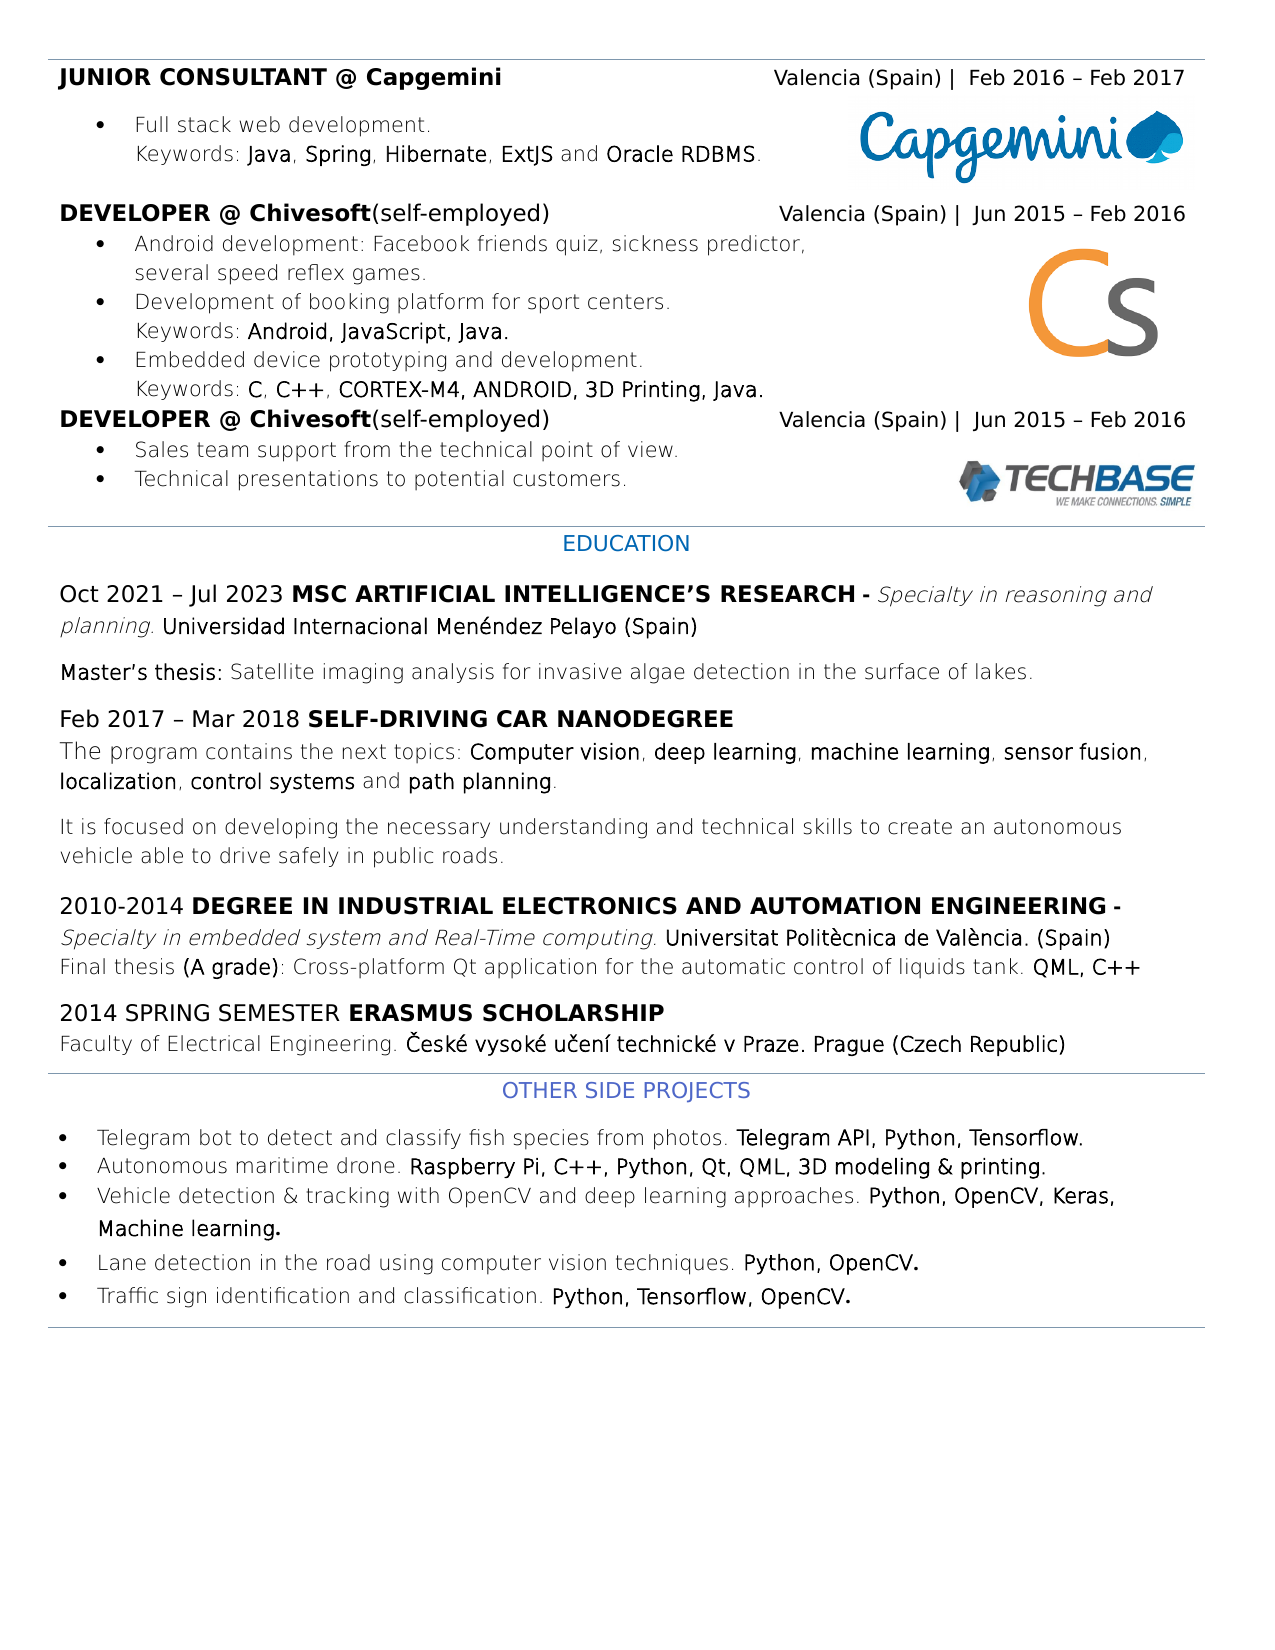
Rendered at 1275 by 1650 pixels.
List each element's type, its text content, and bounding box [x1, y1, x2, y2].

picture [960, 440, 1204, 526]
table_cell OTHER SIDE Projects Telegram bot to detect and classify fish species from photos. Telegram API, Python, Tensorflow. Autonomous maritime drone. Raspberry Pi, C++, Python, Qt, QML, 3D modeling & printing. Vehicle detection & tracking with OpenCV and deep learning approaches. Python, OpenCV, Keras, Machine learning. Lane detection in the road using computer vision techniques. Python, OpenCV. Traffic sign identification and classification. Python, Tensorflow, OpenCV. [48, 1074, 1205, 1327]
picture [847, 95, 1195, 190]
table_cell JUNIOR CONSULTANT @ Capgemini Valencia (Spain) | Feb 2016 – Feb 2017 Full stack web development. Keywords: Java, Spring, Hibernate, ExtJS and Oracle RDBMS. DEVELOPER @ Chivesoft(self-employed) Valencia (Spain) | Jun 2015 – Feb 2016 Android development: Facebook friends quiz, sickness predictor, several speed reflex games. Development of booking platform for sport centers. Keywords: Android, JavaScript, Java. Embedded device prototyping and development. Keywords: C, C++, CORTEX-M4, ANDROID, 3D Printing, Java. DEVELOPER @ Chivesoft(self-employed) Valencia (Spain) | Jun 2015 – Feb 2016 Sales team support from the technical point of view. Technical presentations to potential customers. [48, 60, 1205, 526]
table_cell Education Oct 2021 – Jul 2023 MSC ARTIFICIAL INTELLIGENCE’S RESEARCH - Specialty in reasoning and planning. Universidad Internacional Menéndez Pelayo (Spain) Master’s thesis: Satellite imaging analysis for invasive algae detection in the surface of lakes. Feb 2017 – Mar 2018 SELF-DRIVING CAR NANODEGREE The program contains the next topics: Computer vision, deep learning, machine learning, sensor fusion, localization, control systems and path planning. It is focused on developing the necessary understanding and technical skills to create an autonomous vehicle able to drive safely in public roads. 2010-2014 DEGREE IN INDUSTRIAL ELECTRONICS AND AUTOMATION ENGINEERING - Specialty in embedded system and Real-Time computing. Universitat Politècnica de València. (Spain) Final thesis (A grade): Cross-platform Qt application for the automatic control of liquids tank. QML, C++ 2014 SPRING SEMESTER ERASMUS SCHOLARSHIP Faculty of Electrical Engineering. České vysoké učení technické v Praze. Prague (Czech Republic) [48, 527, 1205, 1073]
picture [1024, 236, 1160, 372]
